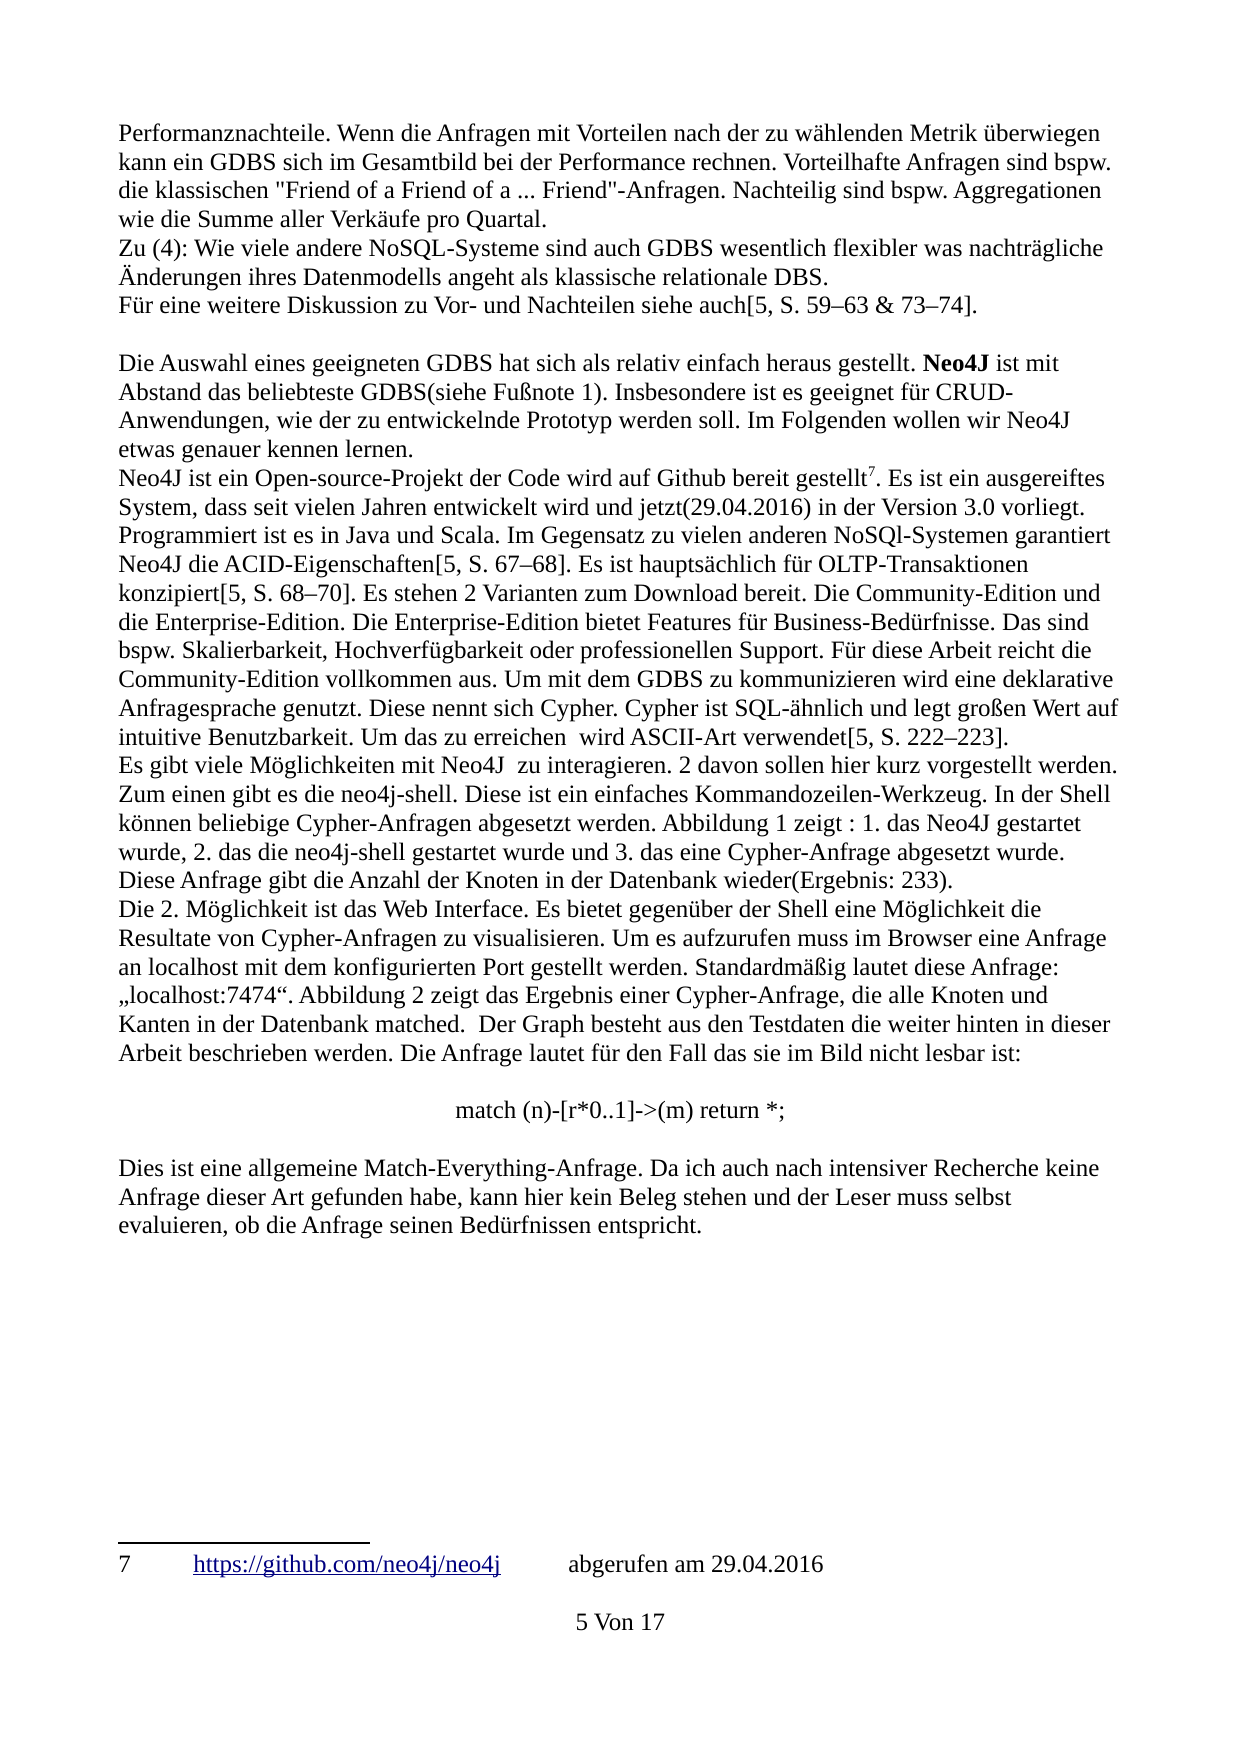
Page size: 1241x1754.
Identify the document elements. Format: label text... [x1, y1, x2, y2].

text Es gibt viele Möglichkeiten mit Neo4J zu interagieren. 2 davon sollen hier kurz vorgestellt werden. Zum einen gibt es die neo4j-shell. Diese ist ein einfaches Kommandozeilen-Werkzeug. In der Shell können beliebige Cypher-Anfragen abgesetzt werden. Abbildung 1 zeigt : 1. das Neo4J gestartet wurde, 2. das die neo4j-shell gestartet wurde und 3. das eine Cypher-Anfrage abgesetzt wurde. Diese Anfrage gibt die Anzahl der Knoten in der Datenbank wieder(Ergebnis: 233). [118, 751, 1122, 894]
text Die 2. Möglichkeit ist das Web Interface. Es bietet gegenüber der Shell eine Möglichkeit die Resultate von Cypher-Anfragen zu visualisieren. Um es aufzurufen muss im Browser eine Anfrage an localhost mit dem konfigurierten Port gestellt werden. Standardmäßig lautet diese Anfrage: „localhost:7474“. Abbildung 2 zeigt das Ergebnis einer Cypher-Anfrage, die alle Knoten und Kanten in der Datenbank matched. Der Graph besteht aus den Testdaten die weiter hinten in dieser Arbeit beschrieben werden. Die Anfrage lautet für den Fall das sie im Bild nicht lesbar ist: [118, 894, 1122, 1067]
text Für eine weitere Diskussion zu Vor- und Nachteilen siehe auch[5, S. 59–63 & 73–74]. [118, 291, 1122, 319]
text Zu (4): Wie viele andere NoSQL-Systeme sind auch GDBS wesentlich flexibler was nachträgliche Änderungen ihres Datenmodells angeht als klassische relationale DBS. [118, 233, 1122, 291]
text Performanznachteile. Wenn die Anfragen mit Vorteilen nach der zu wählenden Metrik überwiegen kann ein GDBS sich im Gesamtbild bei der Performance rechnen. Vorteilhafte Anfragen sind bspw. die klassischen "Friend of a Friend of a ... Friend"-Anfragen. Nachteilig sind bspw. Aggregationen wie die Summe aller Verkäufe pro Quartal. [118, 118, 1122, 233]
text Die Auswahl eines geeigneten GDBS hat sich als relativ einfach heraus gestellt. Neo4J ist mit Abstand das beliebteste GDBS(siehe Fußnote 1). Insbesondere ist es geeignet für CRUD-Anwendungen, wie der zu entwickelnde Prototyp werden soll. Im Folgenden wollen wir Neo4J etwas genauer kennen lernen. [118, 348, 1122, 463]
text Dies ist eine allgemeine Match-Everything-Anfrage. Da ich auch nach intensiver Recherche keine Anfrage dieser Art gefunden habe, kann hier kein Beleg stehen und der Leser muss selbst evaluieren, ob die Anfrage seinen Bedürfnissen entspricht. [118, 1153, 1122, 1239]
text https://github.com/neo4j/neo4j abgerufen am 29.04.2016 [118, 1549, 1122, 1578]
text Neo4J ist ein Open-source-Projekt der Code wird auf Github bereit gestellt. Es ist ein ausgereiftes System, dass seit vielen Jahren entwickelt wird und jetzt(29.04.2016) in der Version 3.0 vorliegt. Programmiert ist es in Java und Scala. Im Gegensatz zu vielen anderen NoSQl-Systemen garantiert Neo4J die ACID-Eigenschaften[5, S. 67–68]. Es ist hauptsächlich für OLTP-Transaktionen konzipiert[5, S. 68–70]. Es stehen 2 Varianten zum Download bereit. Die Community-Edition und die Enterprise-Edition. Die Enterprise-Edition bietet Features für Business-Bedürfnisse. Das sind bspw. Skalierbarkeit, Hochverfügbarkeit oder professionellen Support. Für diese Arbeit reicht die Community-Edition vollkommen aus. Um mit dem GDBS zu kommunizieren wird eine deklarative Anfragesprache genutzt. Diese nennt sich Cypher. Cypher ist SQL-ähnlich und legt großen Wert auf intuitive Benutzbarkeit. Um das zu erreichen wird ASCII-Art verwendet[5, S. 222–223]. [118, 463, 1122, 751]
text match (n)-[r*0..1]->(m) return *; [118, 1096, 1122, 1124]
